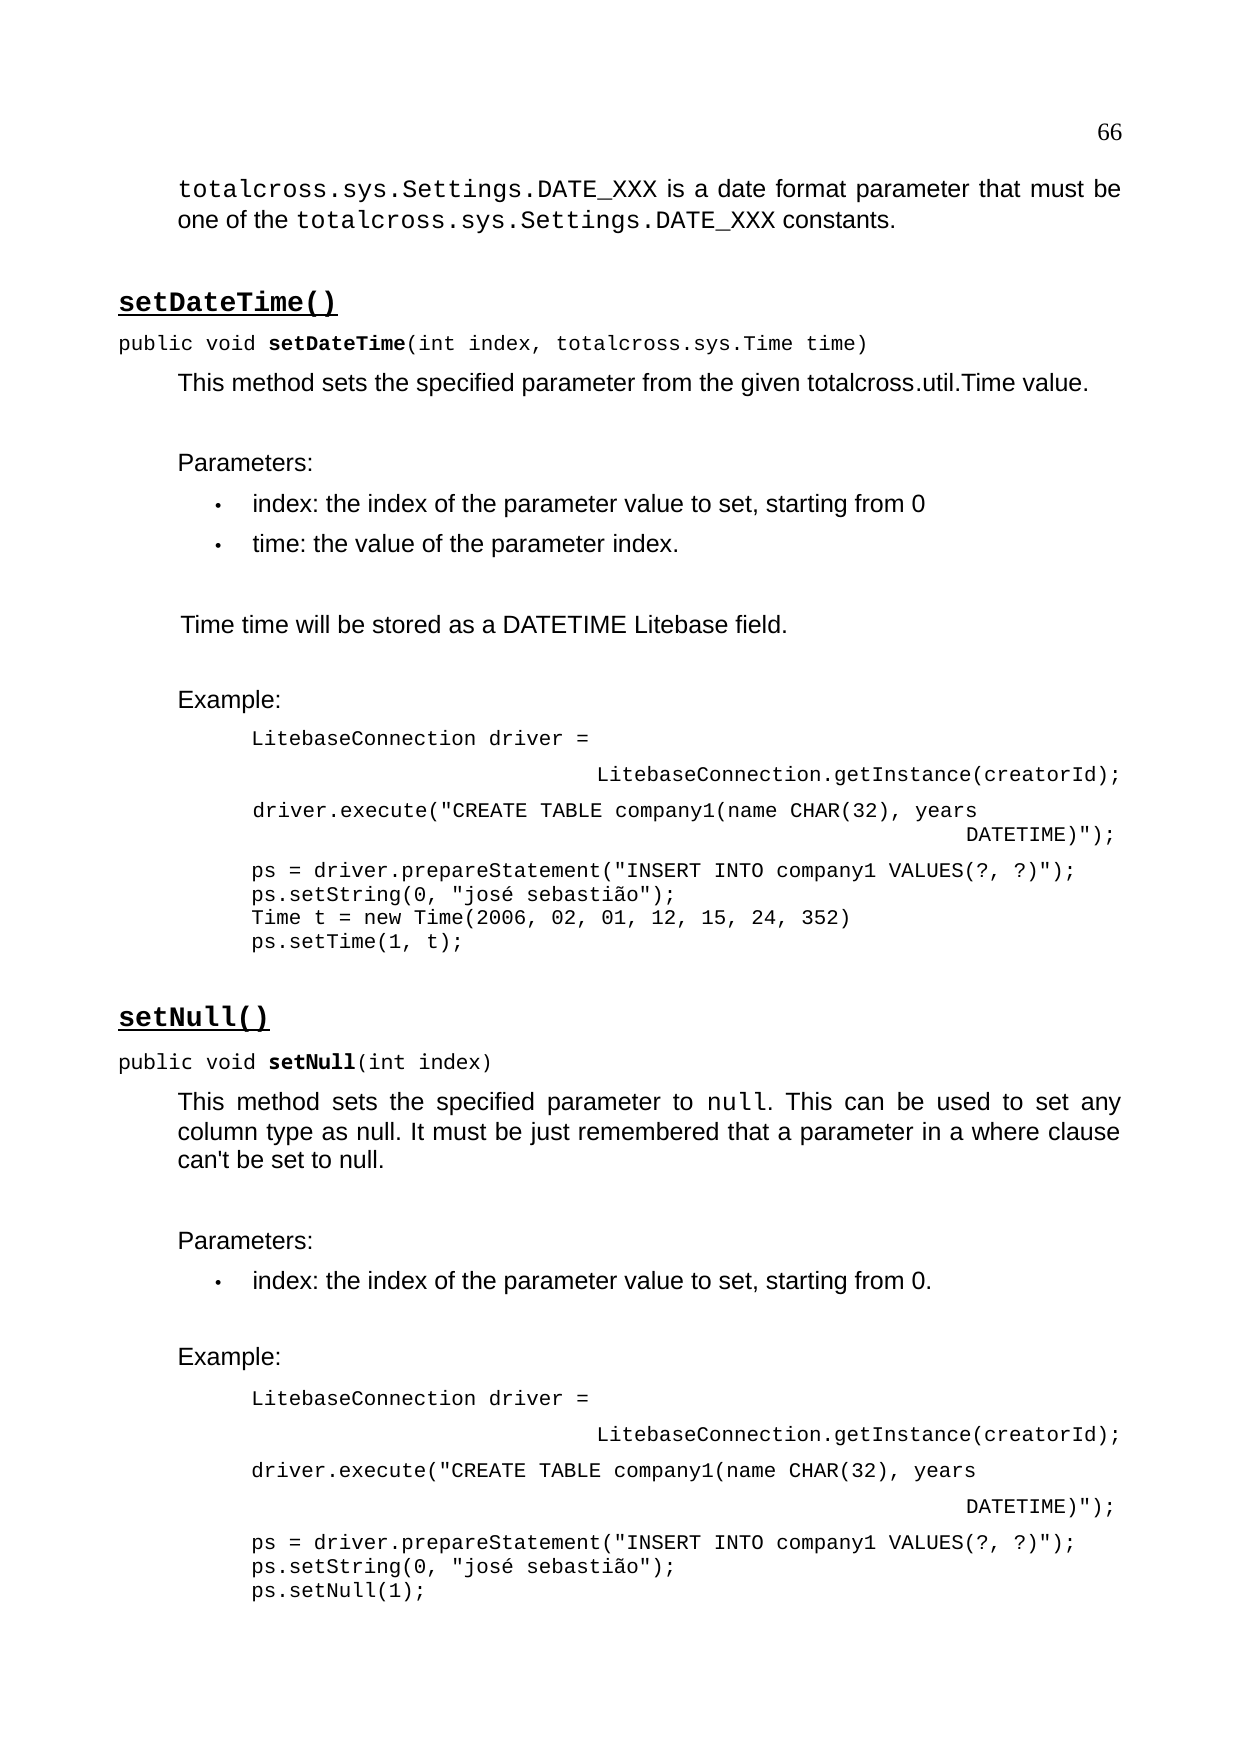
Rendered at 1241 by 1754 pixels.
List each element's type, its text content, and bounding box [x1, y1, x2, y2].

text LitebaseConnection.getInstance(creatorId); [177, 1424, 1122, 1448]
text public void setNull(int index) [118, 1047, 1122, 1076]
list time: the value of the parameter index. [215, 530, 1122, 558]
text LitebaseConnection.getInstance(creatorId); [177, 764, 1122, 788]
text driver.execute("CREATE TABLE company1(name CHAR(32), years DATETIME)"); [177, 800, 1122, 847]
subtitle Example: [177, 686, 1122, 714]
subtitle Example: [177, 1343, 1122, 1371]
subtitle setNull() [118, 1003, 1122, 1035]
text LitebaseConnection driver = [177, 727, 1122, 752]
list This method sets the specified parameter to null. This can be used to set any column type as null. It must be just remembered that a parameter in a where clause can't be set to null. [177, 1088, 1122, 1174]
subtitle Parameters: [177, 1227, 1122, 1254]
text ps = driver.prepareStatement("INSERT INTO company1 VALUES(?, ?)"); ps.setString(0, "josé sebastião"); ps.setNull(1); [177, 1532, 1122, 1603]
text LitebaseConnection driver = [177, 1383, 1122, 1412]
subtitle setDateTime() [118, 288, 1122, 320]
list index: the index of the parameter value to set, starting from 0 [215, 489, 1122, 517]
text driver.execute("CREATE TABLE company1(name CHAR(32), years [177, 1460, 1122, 1484]
list index: the index of the parameter value to set, starting from 0. [215, 1267, 1122, 1295]
text public void setDateTime(int index, totalcross.sys.Time time) [118, 332, 1122, 356]
list This method sets the specified parameter from the given totalcross.util.Time value. [177, 368, 1122, 396]
text ps = driver.prepareStatement("INSERT INTO company1 VALUES(?, ?)"); ps.setString(0, "josé sebastião"); Time t = new Time(2006, 02, 01, 12, 15, 24, 352) ps.setTime(1, t); [177, 860, 1122, 954]
subtitle Parameters: [177, 449, 1122, 477]
text totalcross.sys.Settings.DATE_XXX is a date format parameter that must be one of the totalcross.sys.Settings.DATE_XXX constants. [177, 175, 1122, 236]
list Time time will be stored as a DATETIME Litebase field. [118, 610, 1122, 638]
text DATETIME)"); [177, 1496, 1122, 1520]
